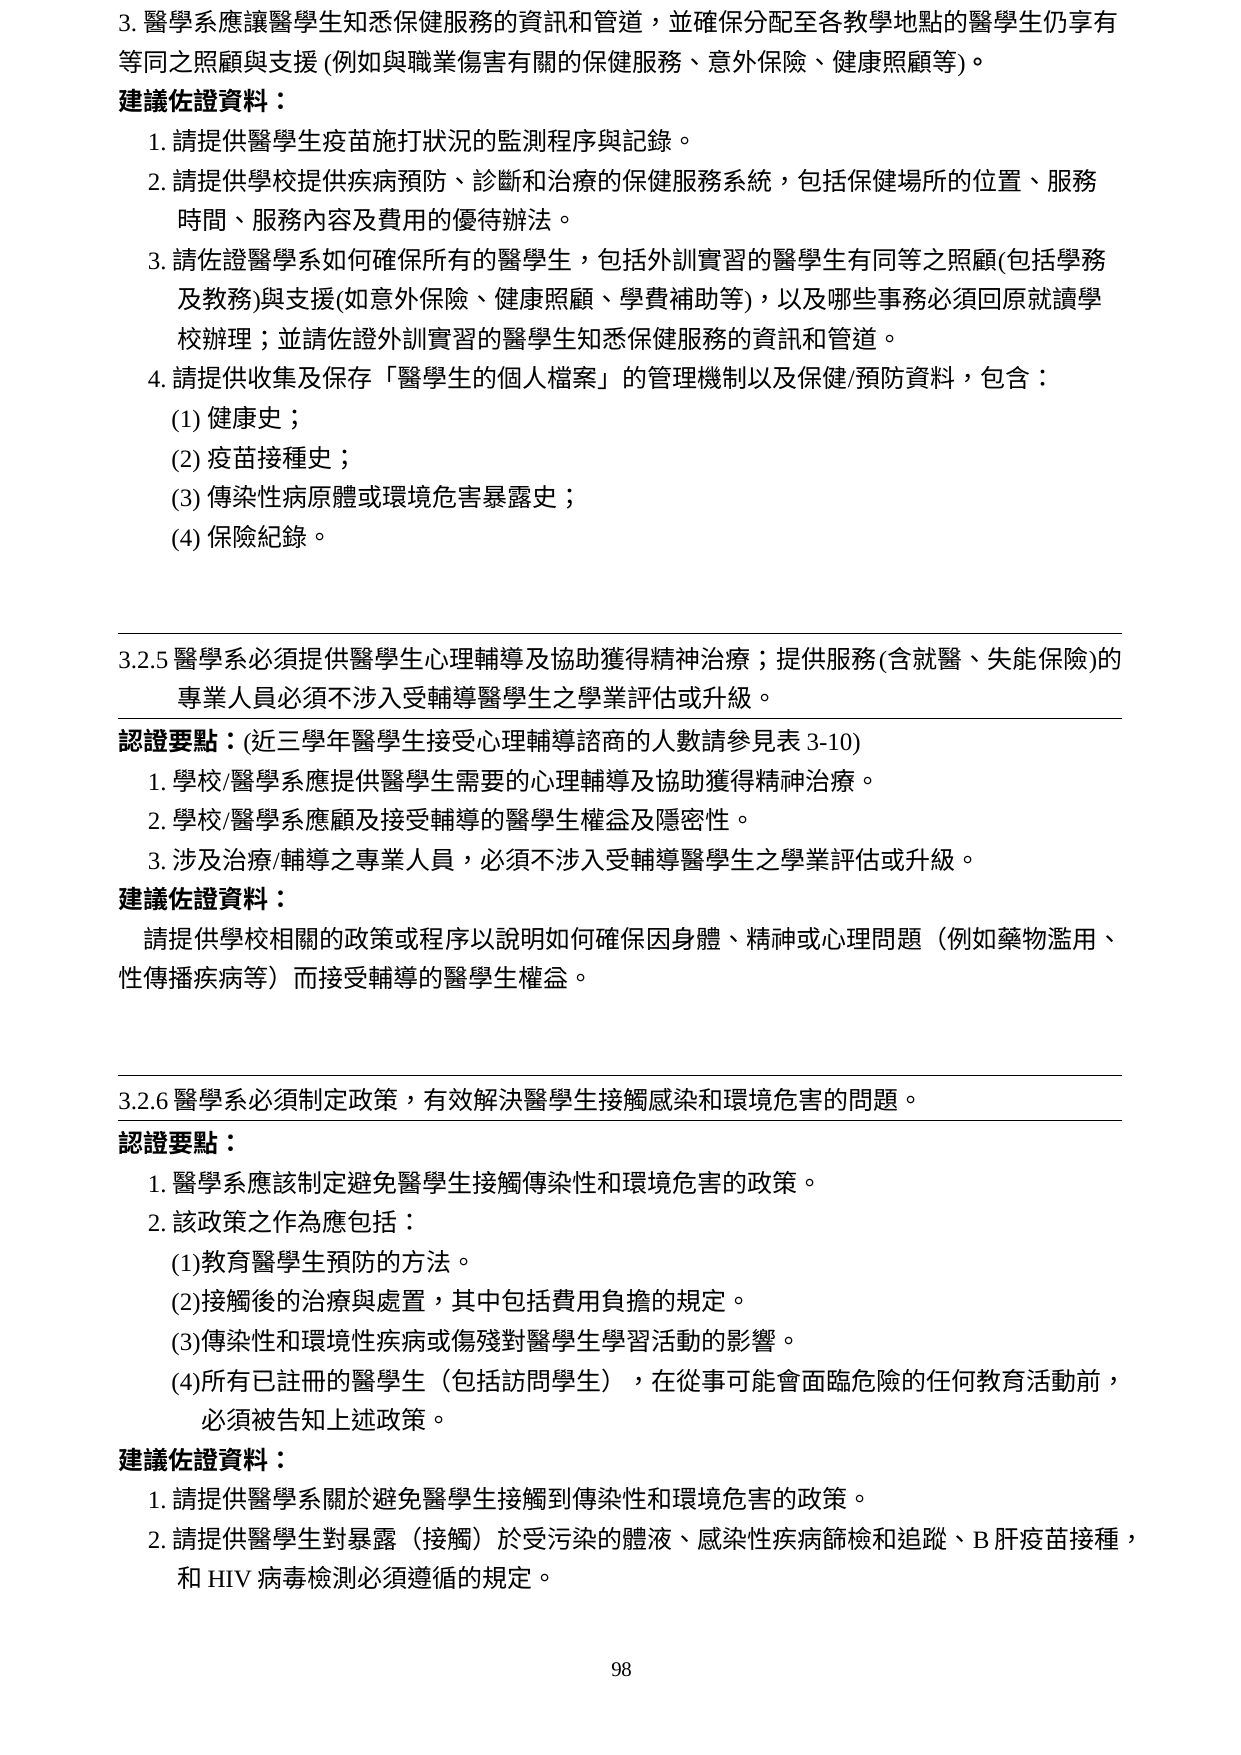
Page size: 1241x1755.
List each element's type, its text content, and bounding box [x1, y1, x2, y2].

list 傳染性和環境性疾病或傷殘對醫學生學習活動的影響。 [171, 1319, 1122, 1358]
list 健康史； [171, 396, 1122, 435]
list 保險紀錄。 [171, 514, 1122, 554]
list 傳染性病原體或環境危害暴露史； [171, 475, 1122, 514]
list 疫苗接種史； [171, 435, 1122, 475]
list 請佐證醫學系如何確保所有的醫學生，包括外訓實習的醫學生有同等之照顧(包括學務及教務)與支援(如意外保險、健康照顧、學費補助等)，以及哪些事務必須回原就讀學校辦理；並請佐證外訓實習的醫學生知悉保健服務的資訊和管道。 [148, 237, 1122, 356]
text 請提供學校相關的政策或程序以說明如何確保因身體、精神或心理問題（例如藥物濫用、性傳播疾病等）而接受輔導的醫學生權益。 [118, 917, 1122, 996]
list 涉及治療/輔導之專業人員，必須不涉入受輔導醫學生之學業評估或升級。 [148, 837, 1122, 877]
text 認證要點： [118, 1121, 1122, 1160]
list 該政策之作為應包括： [148, 1200, 1122, 1239]
list 請提供醫學生疫苗施打狀況的監測程序與記錄。 [148, 119, 1122, 158]
list 學校/醫學系應顧及接受輔導的醫學生權益及隱密性。 [148, 798, 1122, 837]
text 建議佐證資料： [118, 1437, 1122, 1477]
list 所有已註冊的醫學生（包括訪問學生），在從事可能會面臨危險的任何教育活動前，必須被告知上述政策。 [171, 1358, 1122, 1437]
text 建議佐證資料： [118, 877, 1122, 917]
list 醫學系應該制定避免醫學生接觸傳染性和環境危害的政策。 [148, 1160, 1122, 1200]
text 3.2.5醫學系必須提供醫學生心理輔導及協助獲得精神治療；提供服務(含就醫、失能保險)的專業人員必須不涉入受輔導醫學生之學業評估或升級。 [118, 634, 1122, 718]
text 認證要點：(近三學年醫學生接受心理輔導諮商的人數請參見表3-10) [118, 719, 1122, 758]
list 請提供學校提供疾病預防、診斷和治療的保健服務系統，包括保健場所的位置、服務時間、服務內容及費用的優待辦法。 [148, 158, 1122, 237]
list 接觸後的治療與處置，其中包括費用負擔的規定。 [171, 1279, 1122, 1319]
list 醫學系應讓醫學生知悉保健服務的資訊和管道，並確保分配至各教學地點的醫學生仍享有等同之照顧與支援 (例如與職業傷害有關的保健服務、意外保險、健康照顧等)。 [118, 0, 1137, 79]
list 請提供醫學系關於避免醫學生接觸到傳染性和環境危害的政策。 [148, 1477, 1122, 1517]
list 學校/醫學系應提供醫學生需要的心理輔導及協助獲得精神治療。 [148, 758, 1122, 798]
text 建議佐證資料： [118, 79, 1111, 119]
list 請提供收集及保存「醫學生的個人檔案」的管理機制以及保健/預防資料，包含： [148, 356, 1122, 396]
list 教育醫學生預防的方法。 [171, 1239, 1122, 1279]
text 3.2.6醫學系必須制定政策，有效解決醫學生接觸感染和環境危害的問題。 [118, 1076, 1122, 1120]
list 請提供醫學生對暴露（接觸）於受污染的體液、感染性疾病篩檢和追蹤、B肝疫苗接種，和HIV病毒檢測必須遵循的規定。 [148, 1517, 1122, 1596]
